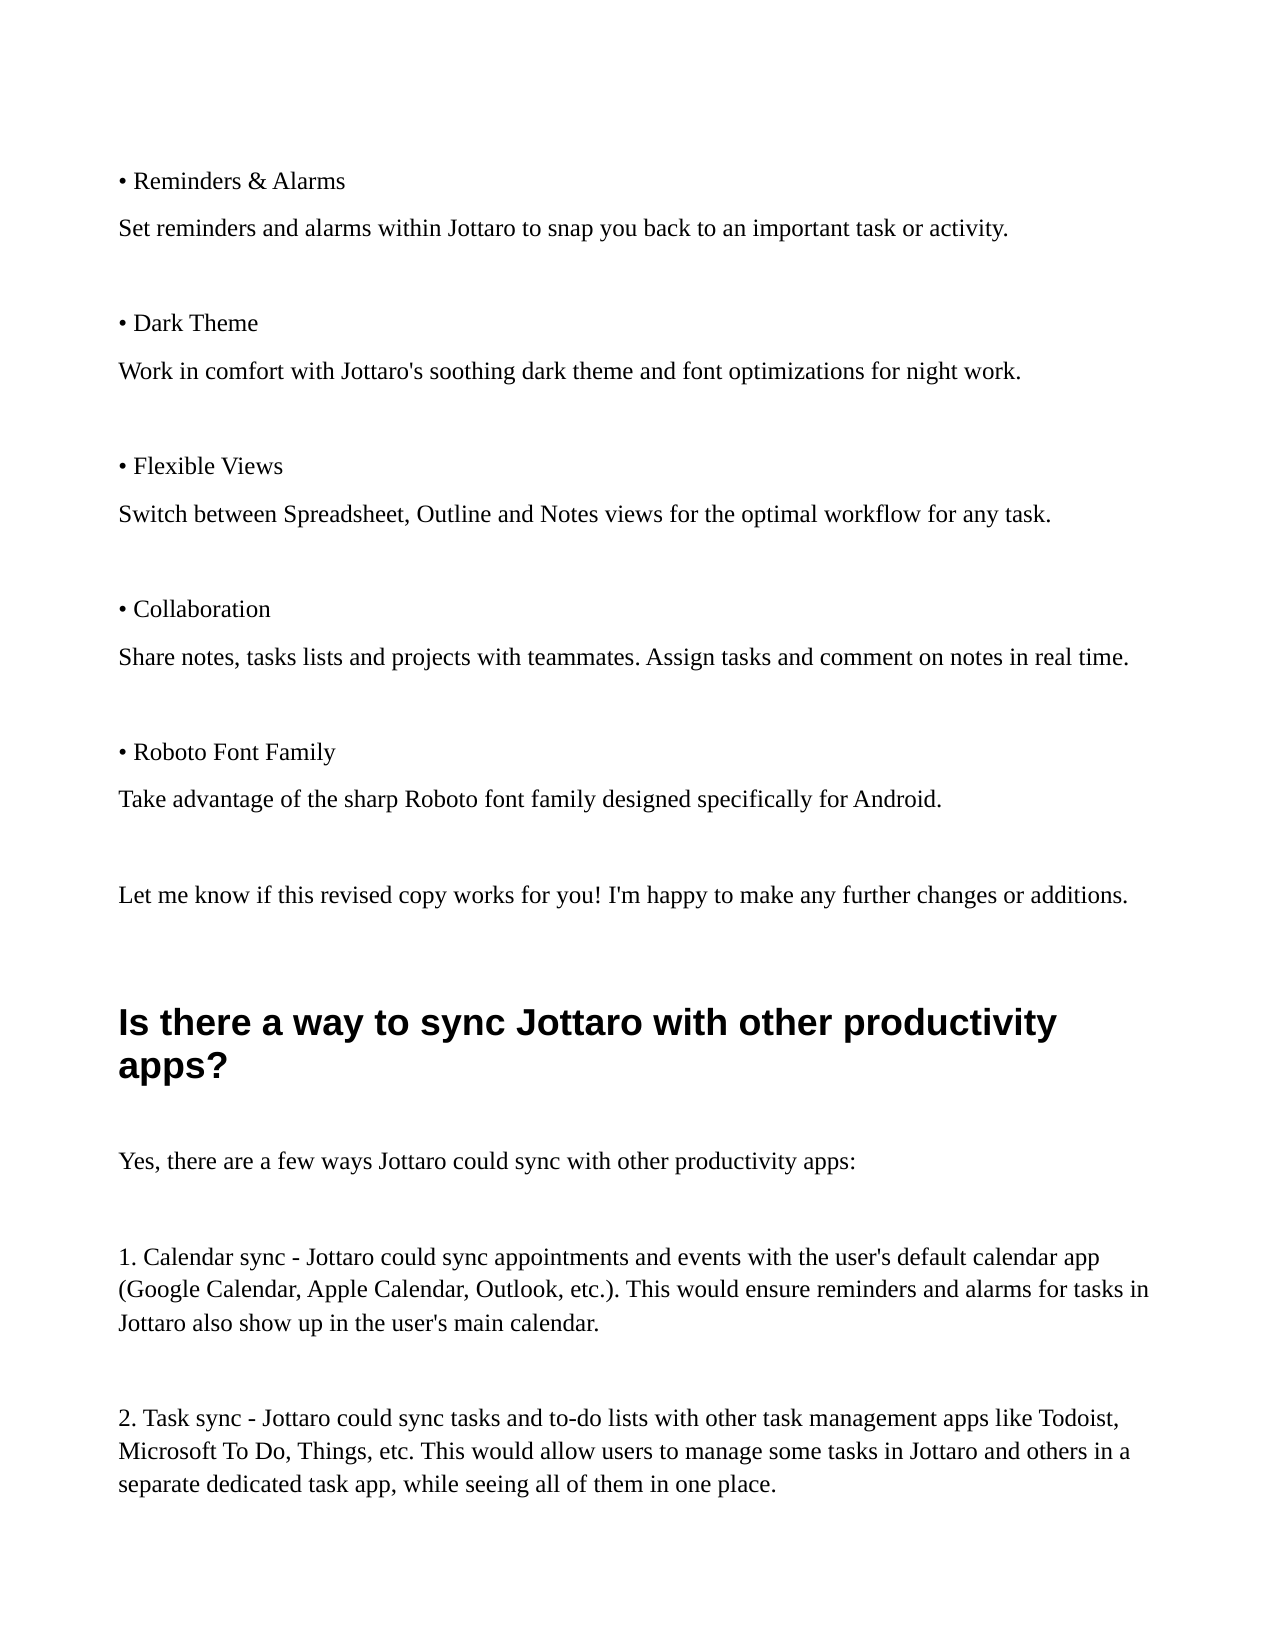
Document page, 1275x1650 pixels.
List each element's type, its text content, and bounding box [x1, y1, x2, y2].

text Work in comfort with Jottaro's soothing dark theme and font optimizations for night work. [118, 356, 1157, 385]
text • Collaboration [118, 594, 1157, 623]
text Yes, there are a few ways Jottaro could sync with other productivity apps: [118, 1146, 1157, 1175]
text Switch between Spreadsheet, Outline and Notes views for the optimal workflow for any task. [118, 499, 1157, 528]
text Take advantage of the sharp Roboto font family designed specifically for Android. [118, 784, 1157, 813]
text • Roboto Font Family [118, 737, 1157, 766]
text Share notes, tasks lists and projects with teammates. Assign tasks and comment on notes in real time. [118, 642, 1157, 671]
text • Flexible Views [118, 451, 1157, 480]
text 1. Calendar sync - Jottaro could sync appointments and events with the user's default calendar app (Google Calendar, Apple Calendar, Outlook, etc.). This would ensure reminders and alarms for tasks in Jottaro also show up in the user's main calendar. [118, 1242, 1157, 1336]
subtitle Is there a way to sync Jottaro with other productivity apps? [118, 1000, 1157, 1086]
text Let me know if this revised copy works for you! I'm happy to make any further changes or additions. [118, 880, 1157, 908]
text • Dark Theme [118, 308, 1157, 337]
text • Reminders & Alarms [118, 166, 1157, 194]
text Set reminders and alarms within Jottaro to snap you back to an important task or activity. [118, 213, 1157, 242]
text 2. Task sync - Jottaro could sync tasks and to-do lists with other task management apps like Todoist, Microsoft To Do, Things, etc. This would allow users to manage some tasks in Jottaro and others in a separate dedicated task app, while seeing all of them in one place. [118, 1403, 1157, 1498]
